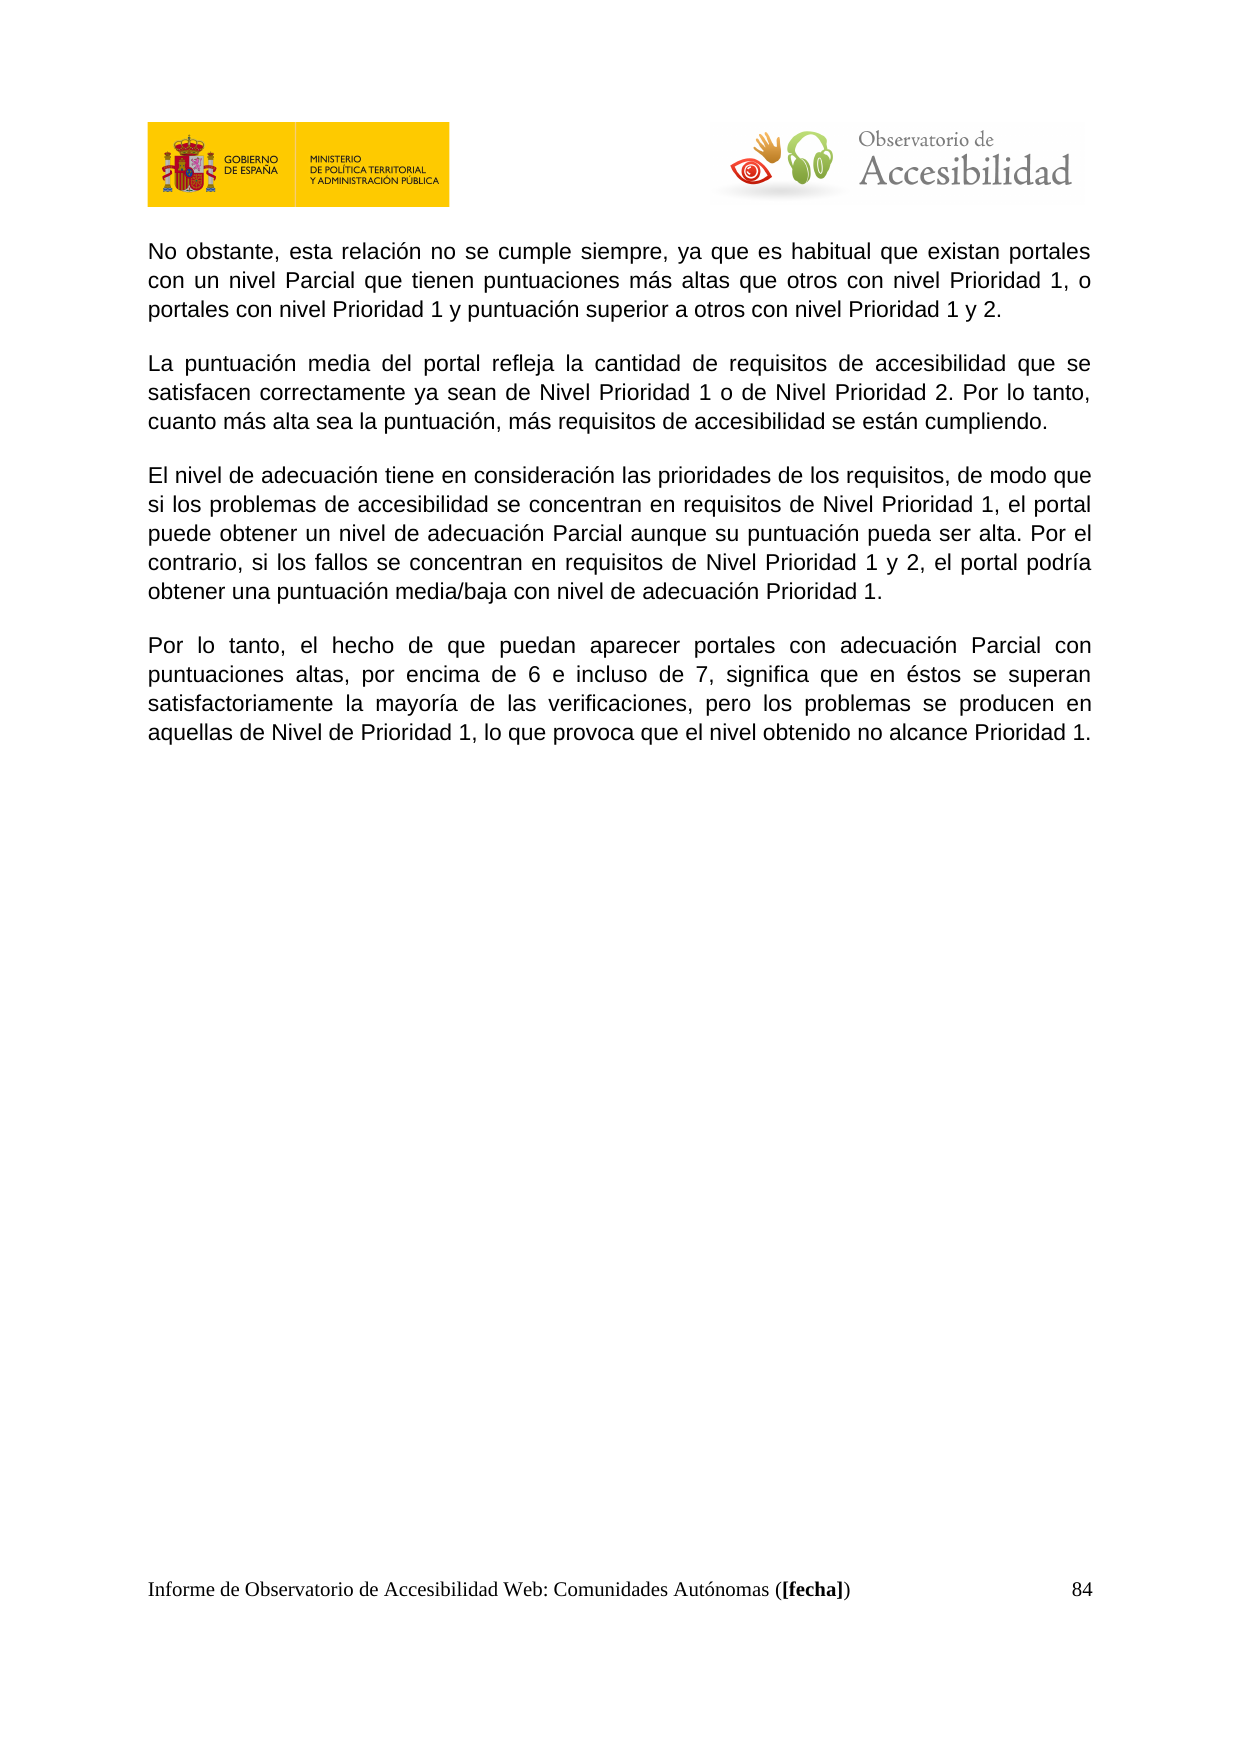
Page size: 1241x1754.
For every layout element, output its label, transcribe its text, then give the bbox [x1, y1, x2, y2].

text La puntuación media del portal refleja la cantidad de requisitos de accesibilidad que se satisfacen correctamente ya sean de Nivel Prioridad 1 o de Nivel Prioridad 2. Por lo tanto, cuanto más alta sea la puntuación, más requisitos de accesibilidad se están cumpliendo. [148, 350, 1092, 434]
picture [147, 122, 450, 207]
picture [710, 122, 1086, 205]
text No obstante, esta relación no se cumple siempre, ya que es habitual que existan portales con un nivel Parcial que tienen puntuaciones más altas que otros con nivel Prioridad 1, o portales con nivel Prioridad 1 y puntuación superior a otros con nivel Prioridad 1 y 2. [148, 238, 1092, 322]
text El nivel de adecuación tiene en consideración las prioridades de los requisitos, de modo que si los problemas de accesibilidad se concentran en requisitos de Nivel Prioridad 1, el portal puede obtener un nivel de adecuación Parcial aunque su puntuación pueda ser alta. Por el contrario, si los fallos se concentran en requisitos de Nivel Prioridad 1 y 2, el portal podría obtener una puntuación media/baja con nivel de adecuación Prioridad 1. [148, 462, 1092, 604]
text Por lo tanto, el hecho de que puedan aparecer portales con adecuación Parcial con puntuaciones altas, por encima de 6 e incluso de 7, significa que en éstos se superan satisfactoriamente la mayoría de las verificaciones, pero los problemas se producen en aquellas de Nivel de Prioridad 1, lo que provoca que el nivel obtenido no alcance Prioridad 1. [148, 632, 1092, 745]
